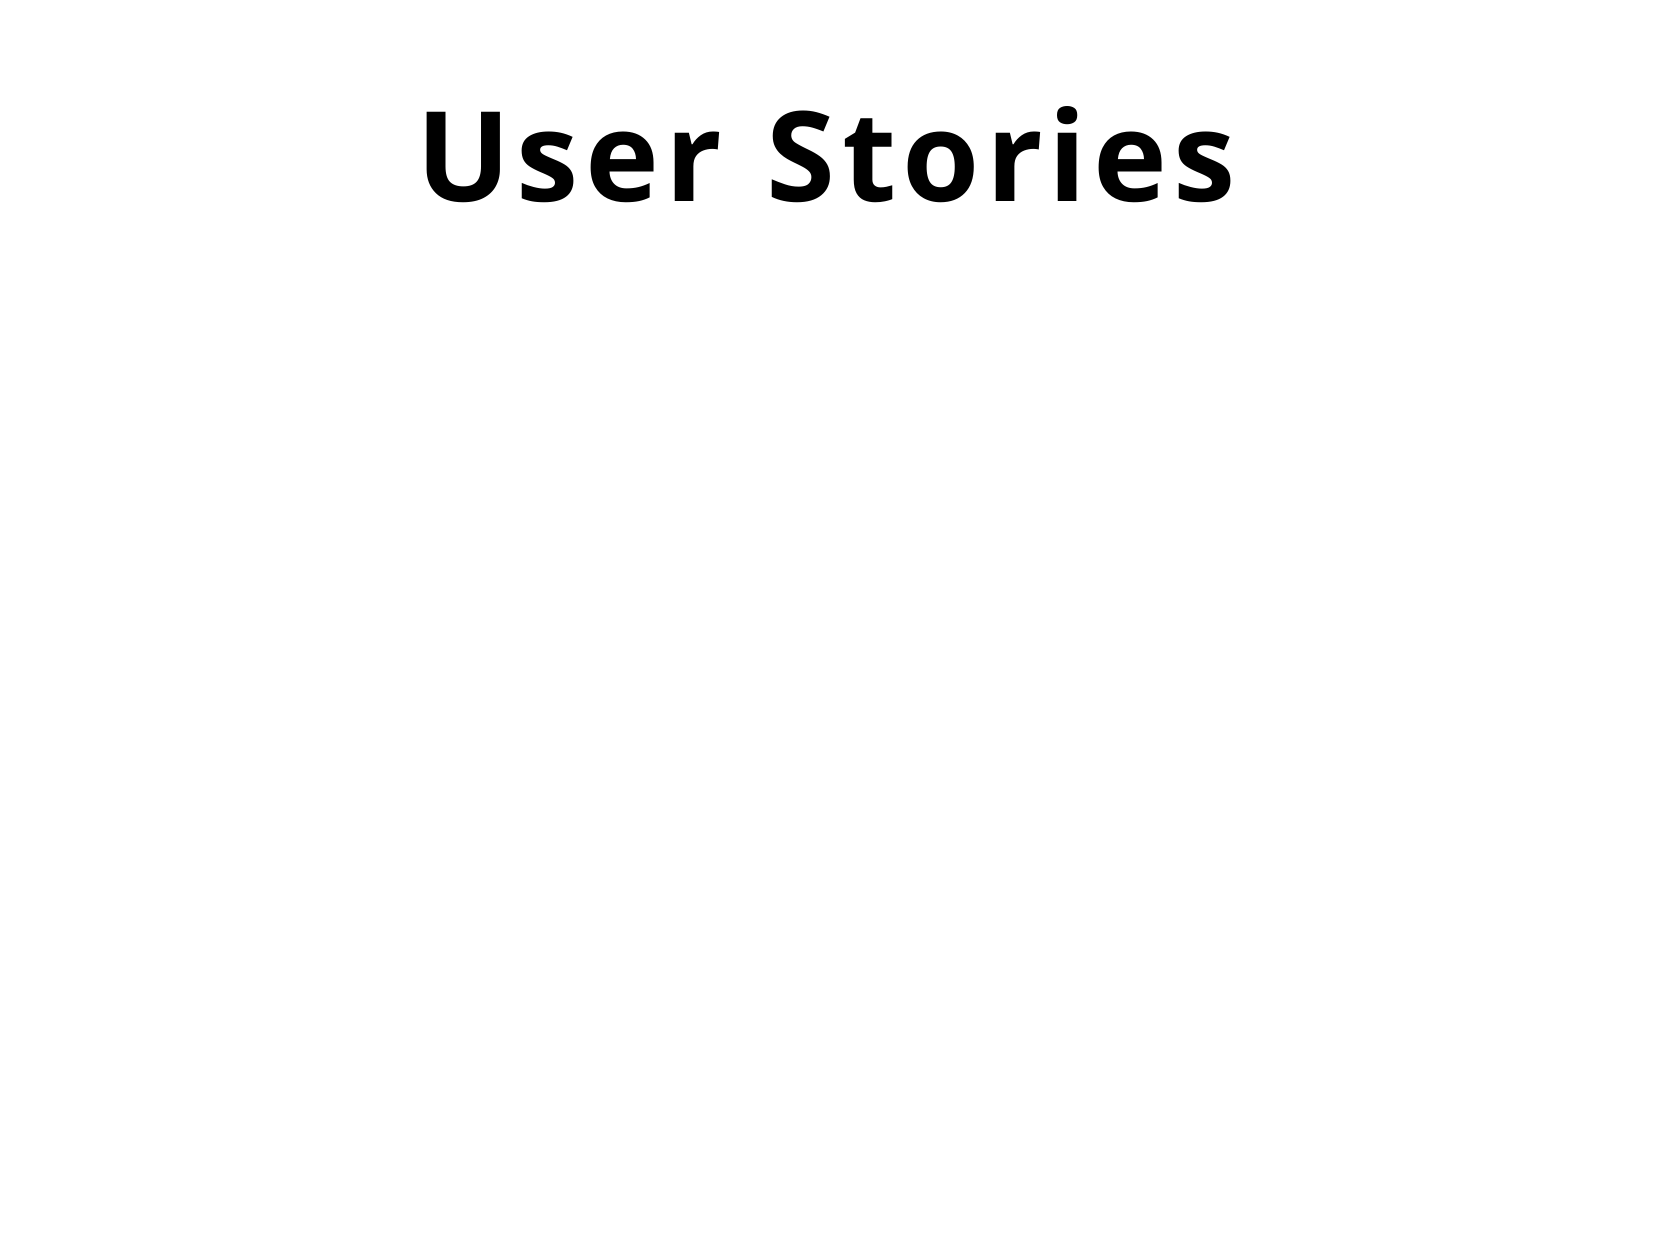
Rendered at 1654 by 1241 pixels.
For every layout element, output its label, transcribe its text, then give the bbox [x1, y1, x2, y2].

title User Stories [82, 49, 1571, 257]
